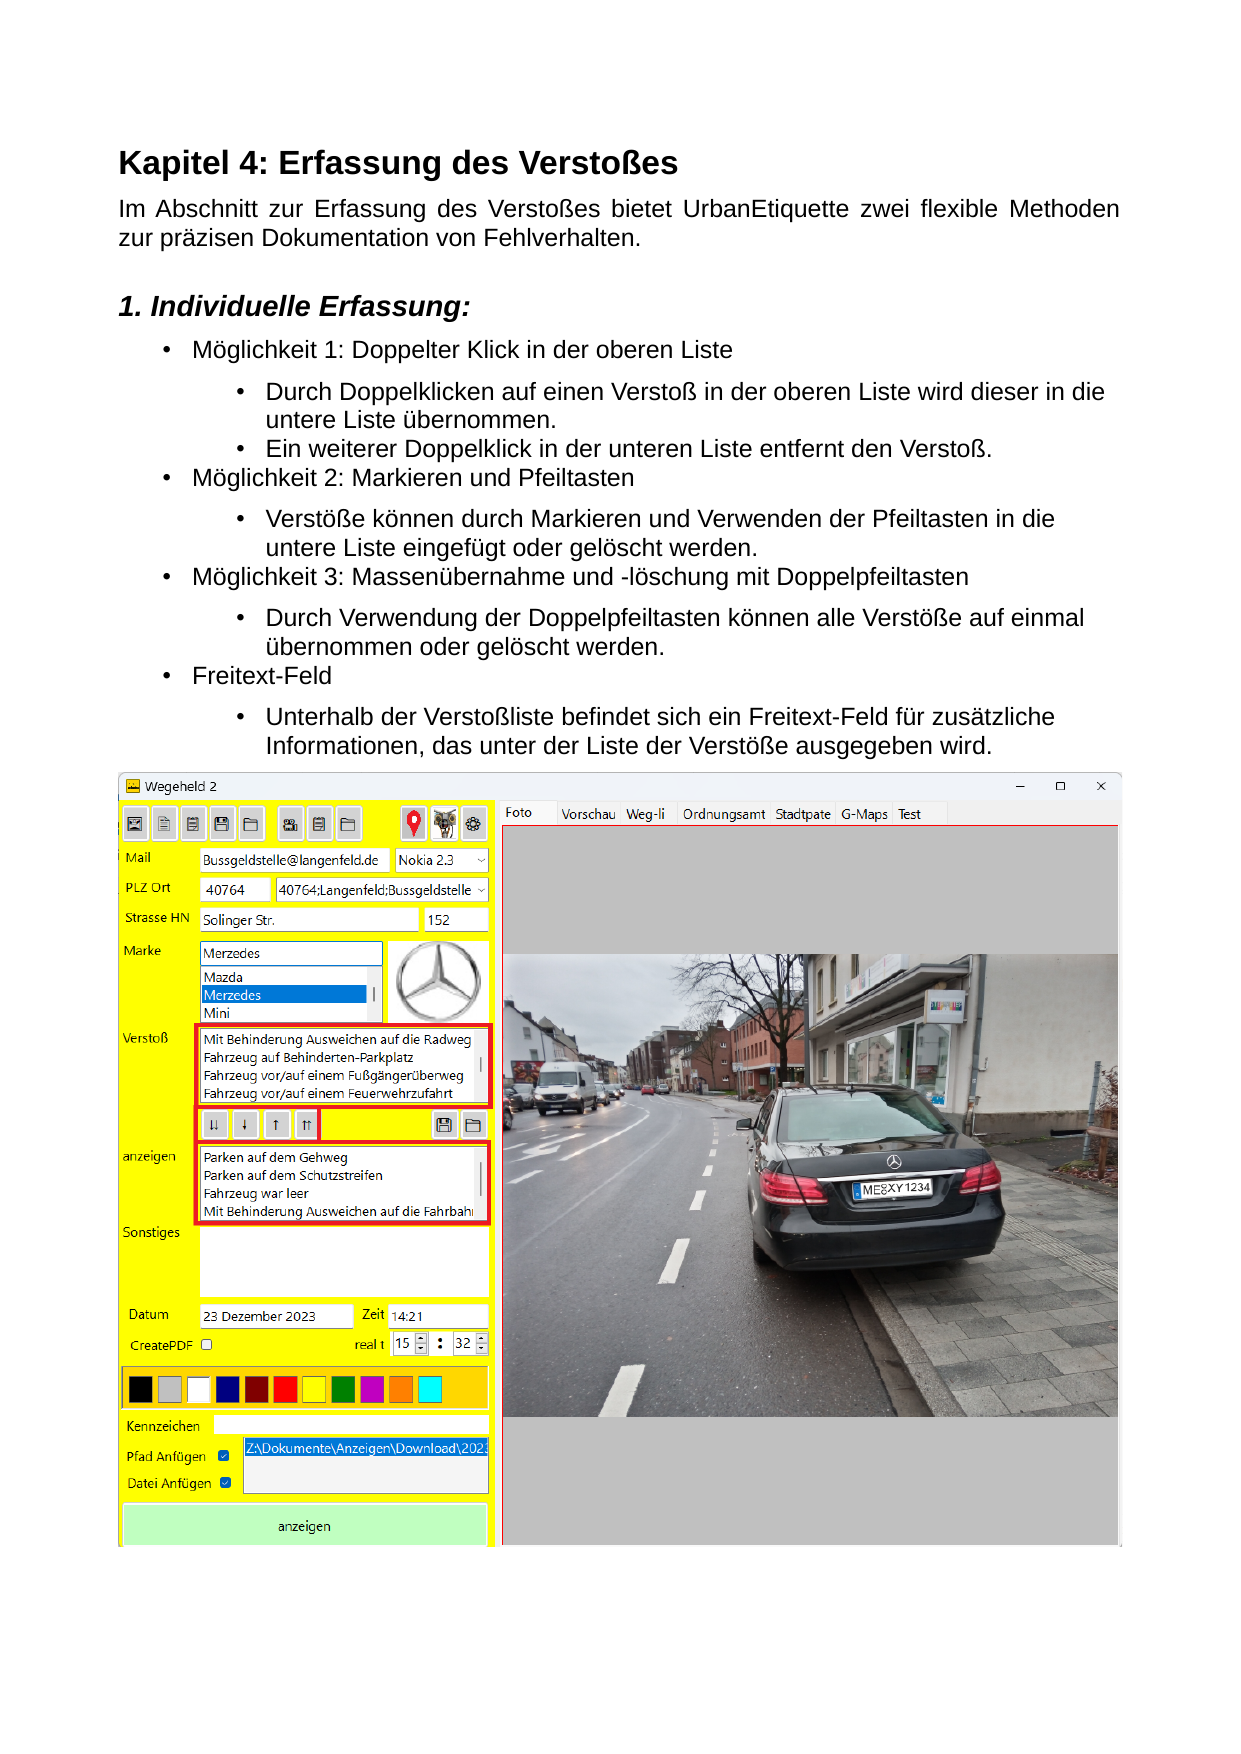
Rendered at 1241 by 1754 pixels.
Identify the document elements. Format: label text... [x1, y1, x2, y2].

list Ein weiterer Doppelklick in der unteren Liste entfernt den Verstoß. [236, 434, 1122, 463]
list Durch Doppelklicken auf einen Verstoß in der oberen Liste wird dieser in die untere Liste übernommen. [236, 377, 1122, 434]
list Freitext-Feld [162, 661, 1122, 690]
list Möglichkeit 1: Doppelter Klick in der oberen Liste [162, 335, 1122, 364]
list Verstöße können durch Markieren und Verwenden der Pfeiltasten in die untere Liste eingefügt oder gelöscht werden. [236, 504, 1122, 562]
list Durch Verwendung der Doppelpfeiltasten können alle Verstöße auf einmal übernommen oder gelöscht werden. [236, 603, 1122, 661]
subtitle Kapitel 4: Erfassung des Verstoßes [118, 143, 1122, 182]
subtitle 1. Individuelle Erfassung: [118, 289, 1122, 323]
list Möglichkeit 3: Massenübernahme und -löschung mit Doppelpfeiltasten [162, 562, 1122, 591]
text Im Abschnitt zur Erfassung des Verstoßes bietet UrbanEtiquette zwei flexible Methoden zur präzisen Dokumentation von Fehlverhalten. [118, 194, 1122, 252]
list Möglichkeit 2: Markieren und Pfeiltasten [162, 463, 1122, 492]
list Unterhalb der Verstoßliste befindet sich ein Freitext-Feld für zusätzliche Informationen, das unter der Liste der Verstöße ausgegeben wird. [236, 702, 1122, 760]
